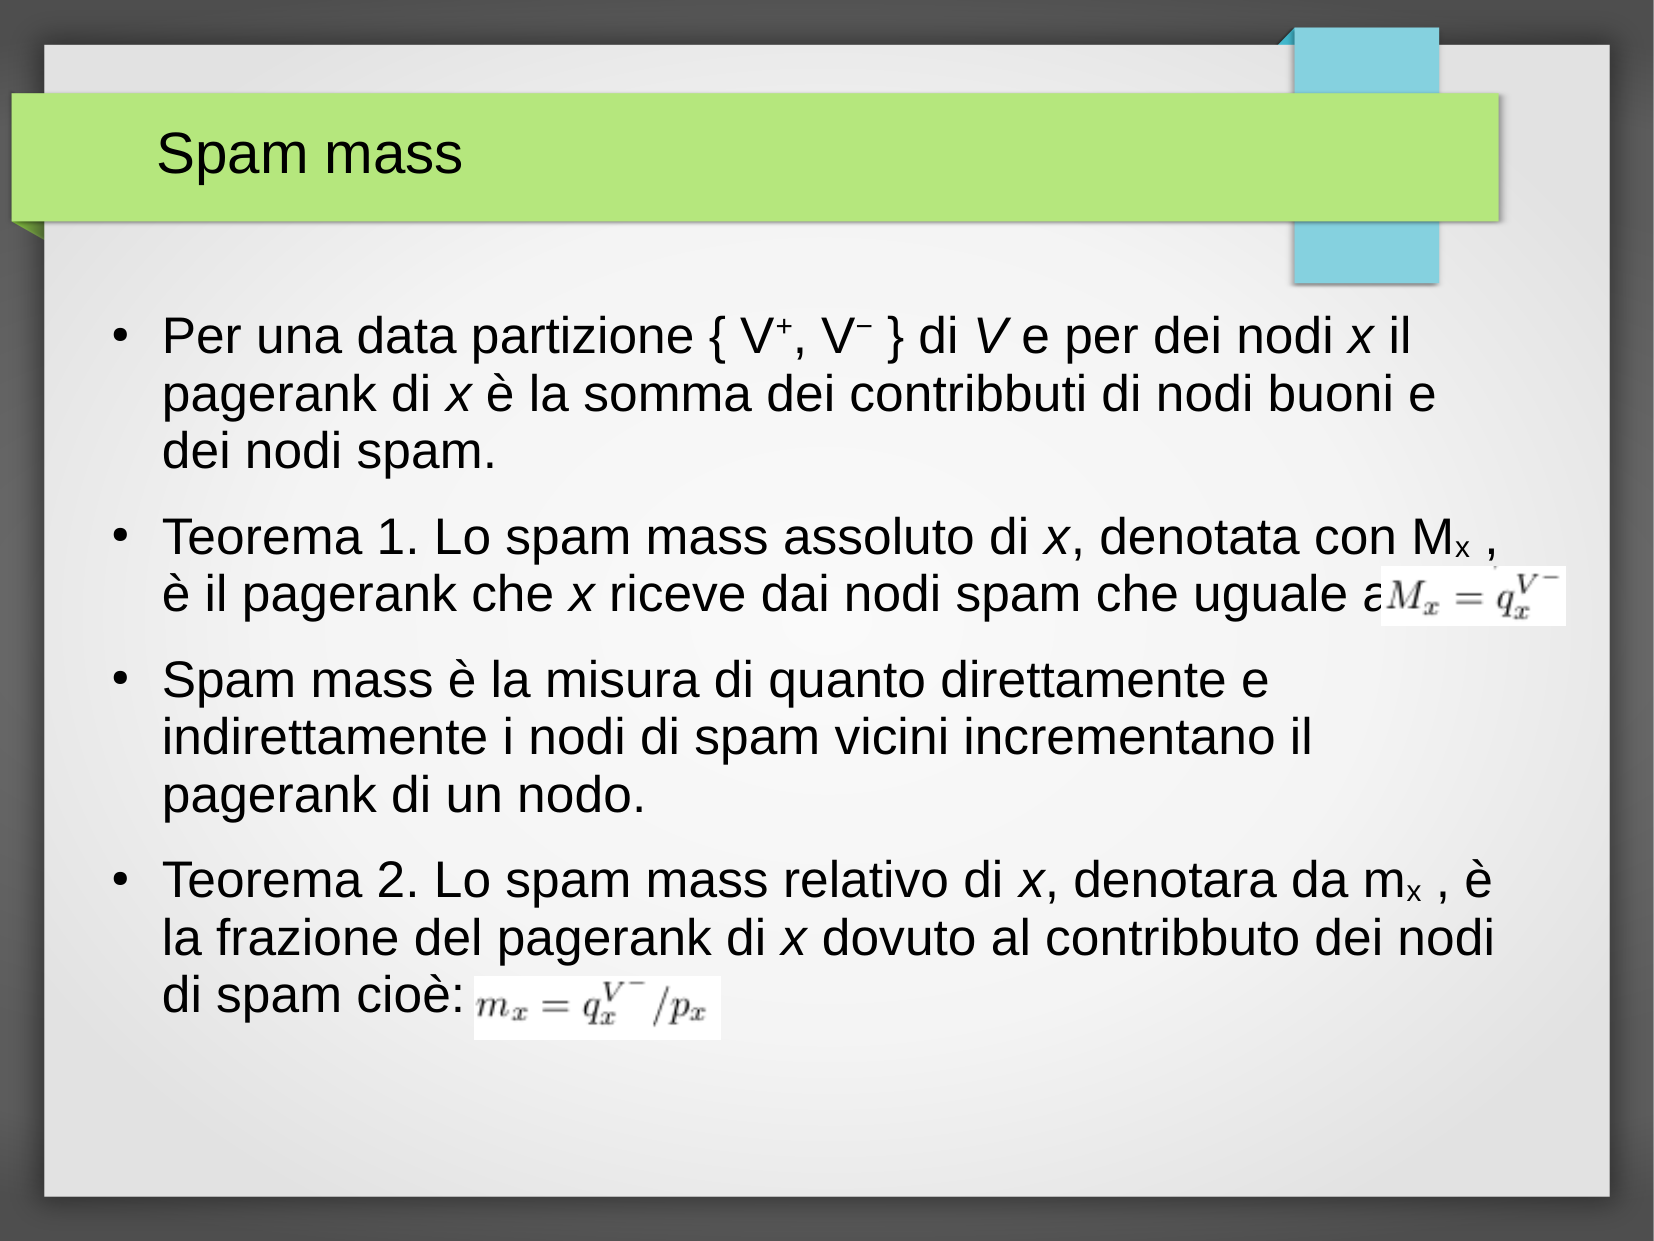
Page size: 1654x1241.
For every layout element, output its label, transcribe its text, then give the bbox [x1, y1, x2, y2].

list Per una data partizione { V+, V− } di V e per dei nodi x il pagerank di x è la somma dei contribbuti di nodi buoni e dei nodi spam. Teorema 1. Lo spam mass assoluto di x, denotata con Mx , è il pagerank che x riceve dai nodi spam che uguale a Spam mass è la misura di quanto direttamente e indirettamente i nodi di spam vicini incrementano il pagerank di un nodo. Teorema 2. Lo spam mass relativo di x, denotara da mx , è la frazione del pagerank di x dovuto al contribbuto dei nodi di spam cioè: [94, 307, 1501, 1040]
title Spam mass [82, 94, 1477, 213]
picture [0, 0, 1654, 1241]
